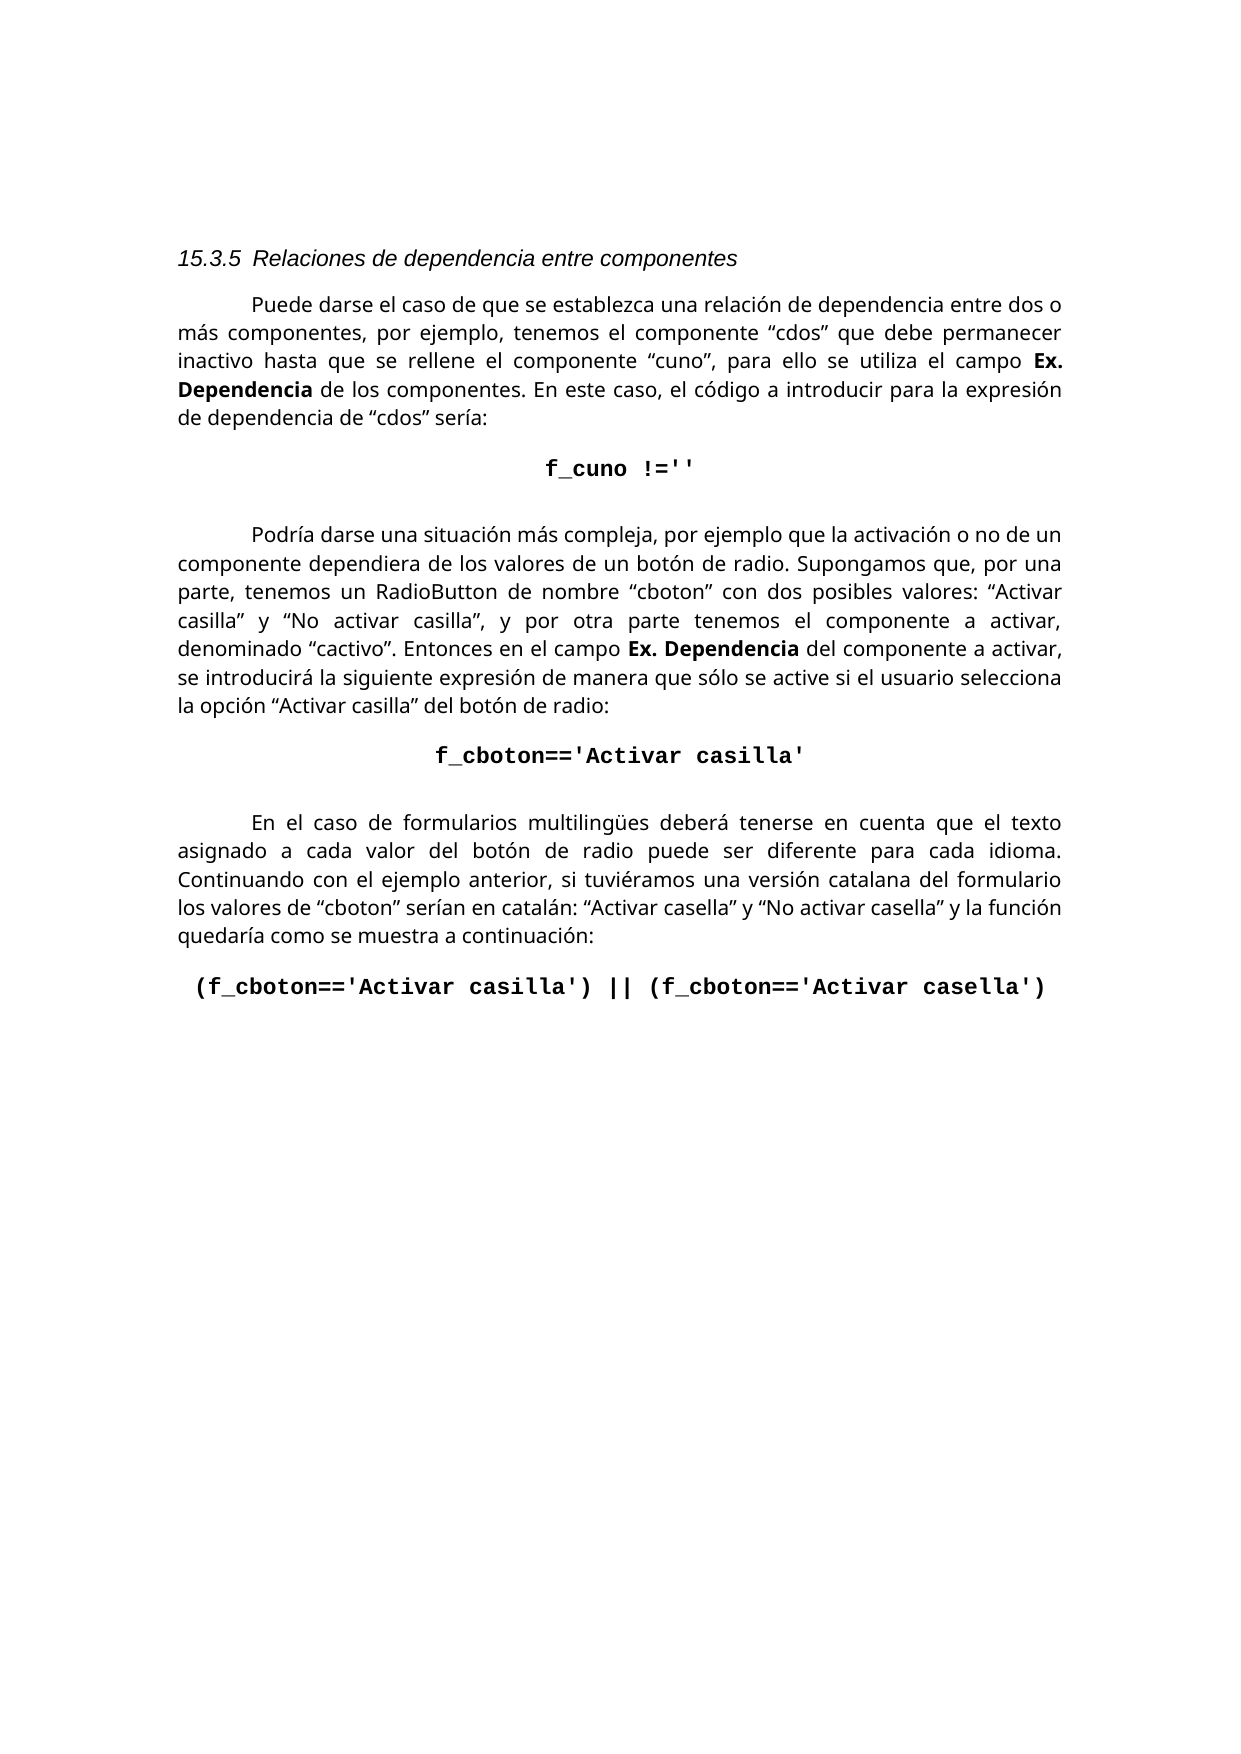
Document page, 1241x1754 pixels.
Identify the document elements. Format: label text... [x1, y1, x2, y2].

text Podría darse una situación más compleja, por ejemplo que la activación o no de un componente dependiera de los valores de un botón de radio. Supongamos que, por una parte, tenemos un RadioButton de nombre “cboton” con dos posibles valores: “Activar casilla” y “No activar casilla”, y por otra parte tenemos el componente a activar, denominado “cactivo”. Entonces en el campo Ex. Dependencia del componente a activar, se introducirá la siguiente expresión de manera que sólo se active si el usuario selecciona la opción “Activar casilla” del botón de radio: [177, 520, 1063, 719]
text f_cboton=='Activar casilla' [177, 744, 1063, 770]
text En el caso de formularios multilingües deberá tenerse en cuenta que el texto asignado a cada valor del botón de radio puede ser diferente para cada idioma. Continuando con el ejemplo anterior, si tuviéramos una versión catalana del formulario los valores de “cboton” serían en catalán: “Activar casella” y “No activar casella” y la función quedaría como se muestra a continuación: [177, 808, 1063, 950]
text (f_cboton=='Activar casilla') || (f_cboton=='Activar casella') [177, 975, 1063, 1001]
text Puede darse el caso de que se establezca una relación de dependencia entre dos o más componentes, por ejemplo, tenemos el componente “cdos” que debe permanecer inactivo hasta que se rellene el componente “cuno”, para ello se utiliza el campo Ex. Dependencia de los componentes. En este caso, el código a introducir para la expresión de dependencia de “cdos” sería: [177, 290, 1063, 432]
text f_cuno !='' [177, 457, 1063, 483]
subtitle Relaciones de dependencia entre componentes [177, 245, 1063, 271]
